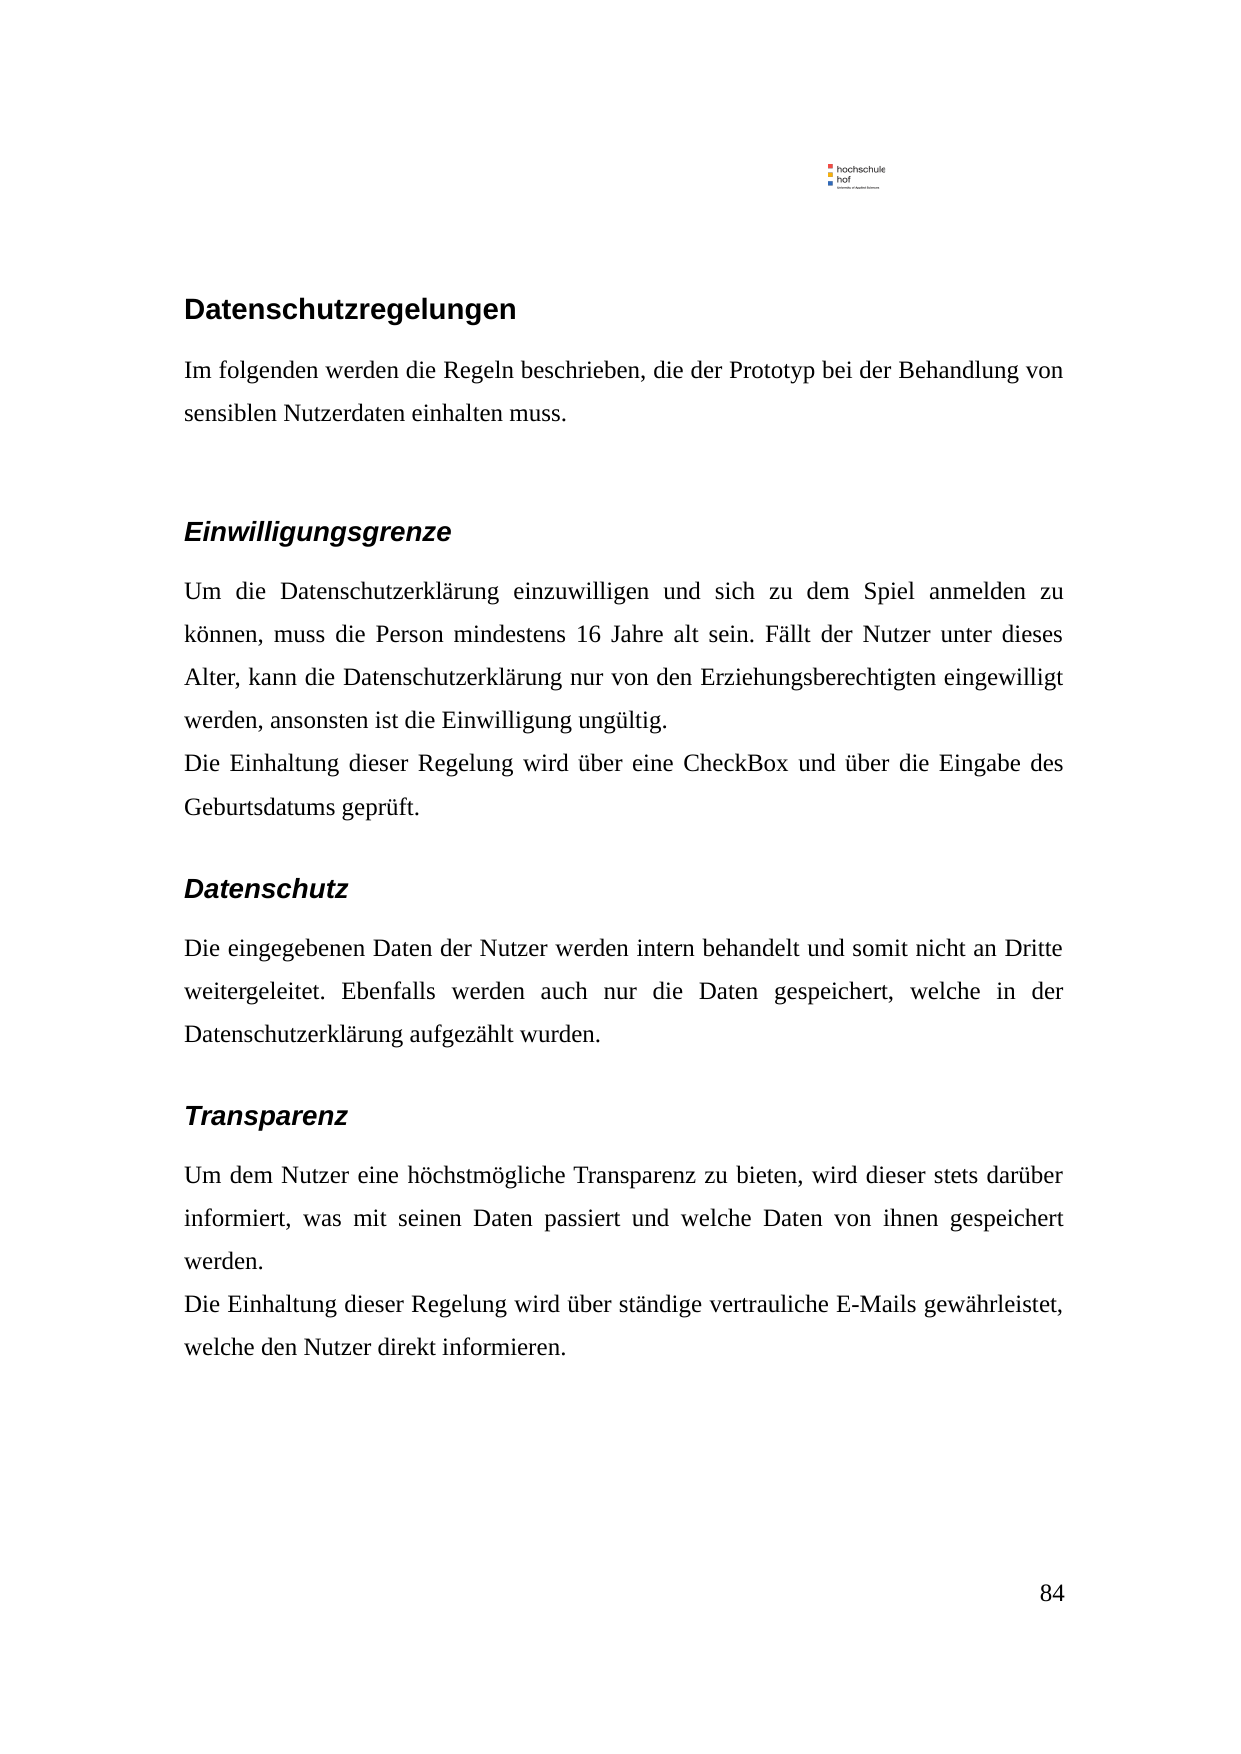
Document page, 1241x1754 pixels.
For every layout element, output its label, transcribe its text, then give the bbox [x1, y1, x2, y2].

text Im folgenden werden die Regeln beschrieben, die der Prototyp bei der Behandlung von sensiblen Nutzerdaten einhalten muss. [184, 355, 1064, 427]
subtitle Transparenz [184, 1099, 1064, 1131]
subtitle Datenschutzregelungen [184, 292, 1064, 326]
subtitle Einwilligungsgrenze [184, 516, 1064, 547]
picture [828, 164, 886, 189]
subtitle Datenschutz [184, 872, 1064, 904]
text Die Einhaltung dieser Regelung wird über ständige vertrauliche E-Mails gewährleistet, welche den Nutzer direkt informieren. [184, 1289, 1064, 1361]
text Die Einhaltung dieser Regelung wird über eine CheckBox und über die Eingabe des Geburtsdatums geprüft. [184, 748, 1064, 820]
text Die eingegebenen Daten der Nutzer werden intern behandelt und somit nicht an Dritte weitergeleitet. Ebenfalls werden auch nur die Daten gespeichert, welche in der Datenschutzerklärung aufgezählt wurden. [184, 933, 1064, 1048]
text Um die Datenschutzerklärung einzuwilligen und sich zu dem Spiel anmelden zu können, muss die Person mindestens 16 Jahre alt sein. Fällt der Nutzer unter dieses Alter, kann die Datenschutzerklärung nur von den Erziehungsberechtigten eingewilligt werden, ansonsten ist die Einwilligung ungültig. [184, 576, 1064, 734]
text Um dem Nutzer eine höchstmögliche Transparenz zu bieten, wird dieser stets darüber informiert, was mit seinen Daten passiert und welche Daten von ihnen gespeichert werden. [184, 1160, 1064, 1275]
